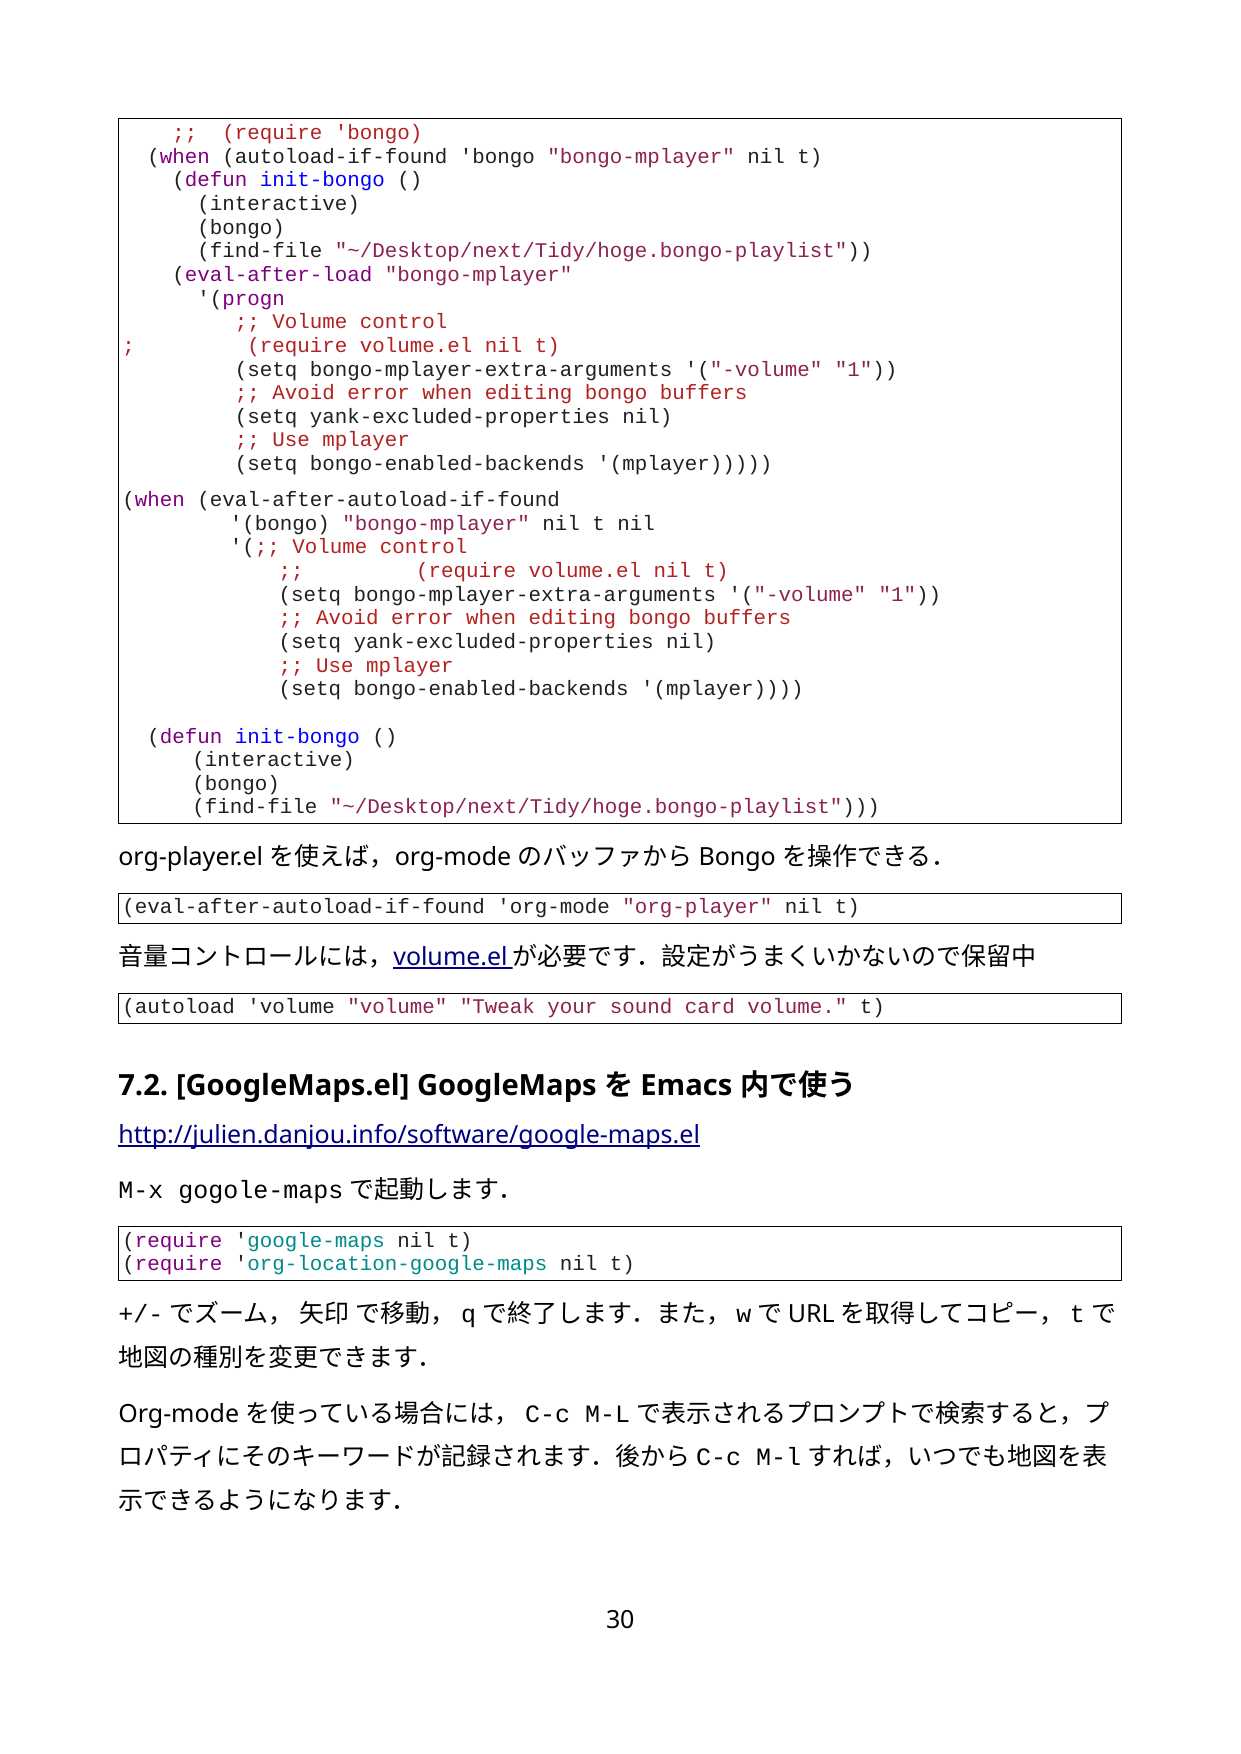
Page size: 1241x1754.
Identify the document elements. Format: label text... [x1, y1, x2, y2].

text (defun init-bongo () [119, 722, 1121, 745]
text (setq yank-excluded-properties nil) [119, 402, 1121, 426]
text +/- でズーム， 矢印 で移動， q で終了します．また， w でURLを取得してコピー， t で地図の種別を変更できます． [118, 1293, 1122, 1373]
text (when (eval-after-autoload-if-found [119, 485, 1121, 509]
text (setq bongo-mplayer-extra-arguments '("-volume" "1")) [119, 354, 1121, 378]
text (find-file "~/Desktop/next/Tidy/hoge.bongo-playlist")) [119, 236, 1121, 260]
text ;; Avoid error when editing bongo buffers [119, 603, 1121, 627]
subtitle [GoogleMaps.el] GoogleMaps を Emacs 内で使う [118, 1061, 1122, 1104]
text (setq bongo-enabled-backends '(mplayer)))) [119, 674, 1121, 698]
text (interactive) [119, 745, 1121, 769]
text ;; Use mplayer [119, 426, 1121, 449]
text '(bongo) "bongo-mplayer" nil t nil [119, 509, 1121, 532]
text ;; (require volume.el nil t) [119, 556, 1121, 580]
text (setq bongo-mplayer-extra-arguments '("-volume" "1")) [119, 580, 1121, 603]
text ;; Use mplayer [119, 651, 1121, 674]
text (require 'google-maps nil t) [119, 1227, 1121, 1249]
text Org-mode を使っている場合には， C-c M-L で表示されるプロンプトで検索すると，プロパティにそのキーワードが記録されます．後から C-c M-l すれば，いつでも地図を表示できるようになります． [118, 1393, 1122, 1517]
text (when (autoload-if-found 'bongo "bongo-mplayer" nil t) [119, 142, 1121, 165]
text ;; Volume control [119, 307, 1121, 331]
text (setq bongo-enabled-backends '(mplayer))))) [119, 449, 1121, 477]
text ;; Avoid error when editing bongo buffers [119, 378, 1121, 402]
text (require 'org-location-google-maps nil t) [119, 1249, 1121, 1280]
text ;; (require 'bongo) [119, 119, 1121, 142]
text 音量コントロールには，volume.elが必要です．設定がうまくいかないので保留中 [118, 936, 1122, 973]
text (eval-after-load "bongo-mplayer" [119, 260, 1121, 284]
text (defun init-bongo () [119, 165, 1121, 189]
text '(;; Volume control [119, 532, 1121, 556]
text org-player.el を使えば，org-mode のバッファから Bongo を操作できる． [118, 837, 1122, 873]
text (bongo) [119, 213, 1121, 236]
text (autoload 'volume "volume" "Tweak your sound card volume." t) [119, 994, 1121, 1023]
text http://julien.danjou.info/software/google-maps.el [118, 1116, 1122, 1150]
text (interactive) [119, 189, 1121, 213]
text (find-file "~/Desktop/next/Tidy/hoge.bongo-playlist"))) [119, 793, 1121, 823]
text '(progn [119, 284, 1121, 307]
text (setq yank-excluded-properties nil) [119, 627, 1121, 651]
text (eval-after-autoload-if-found 'org-mode "org-player" nil t) [119, 894, 1121, 923]
text (bongo) [119, 769, 1121, 793]
text M-x gogole-maps で起動します． [118, 1169, 1122, 1206]
text ; (require volume.el nil t) [119, 331, 1121, 354]
